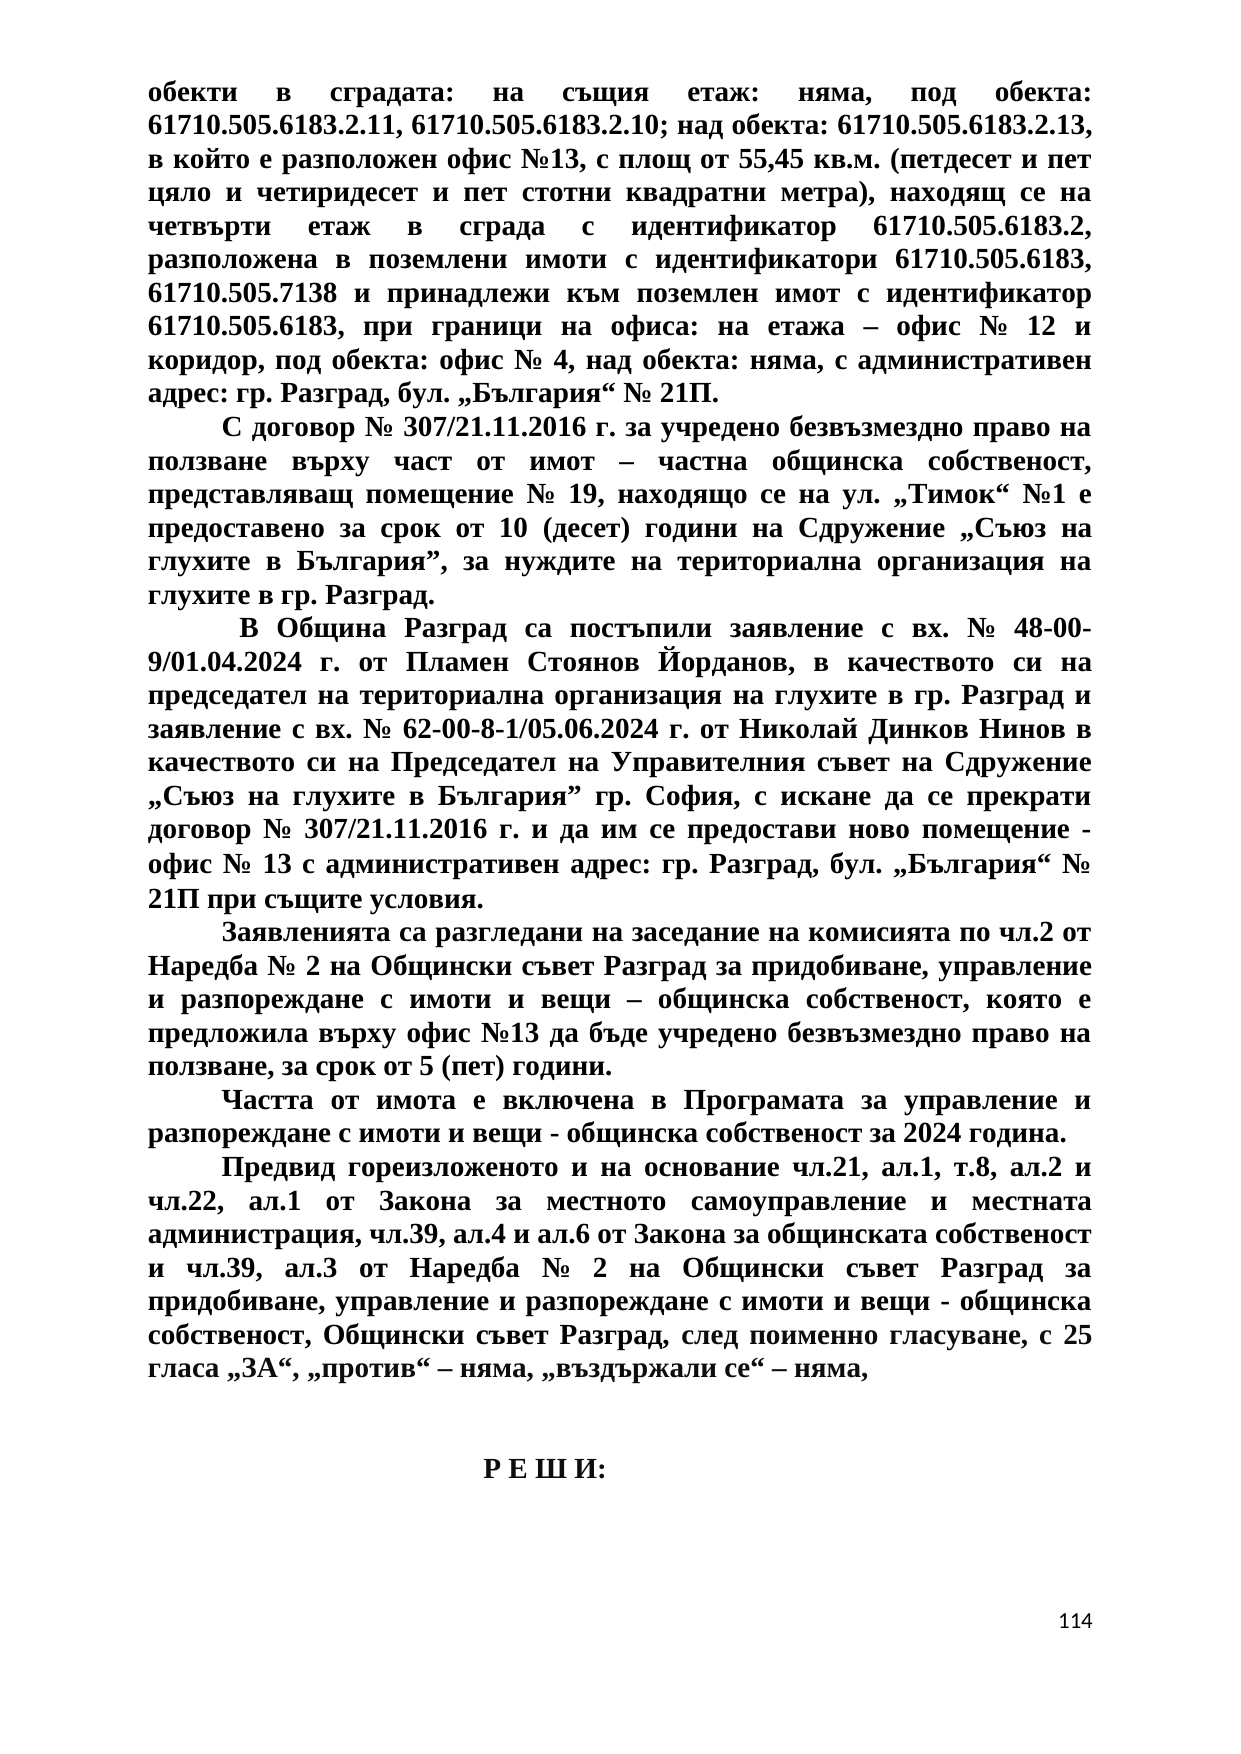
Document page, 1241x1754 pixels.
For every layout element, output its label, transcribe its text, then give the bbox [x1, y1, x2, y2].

text С договор № 307/21.11.2016 г. за учредено безвъзмездно право на ползване върху част от имот – частна общинска собственост, представляващ помещение № 19, находящо се на ул. „Тимок“ №1 е предоставено за срок от 10 (десет) години на Сдружение „Съюз на глухите в България”, за нуждите на териториална организация на глухите в гр. Разград. [148, 409, 1093, 610]
text обекти в сградата: на същия етаж: няма, под обекта: 61710.505.6183.2.11, 61710.505.6183.2.10; над обекта: 61710.505.6183.2.13, в който е разположен офис №13, с площ от 55,45 кв.м. (петдесет и пет цяло и четиридесет и пет стотни квадратни метра), находящ се на четвърти етаж в сграда с идентификатор 61710.505.6183.2, разположена в поземлени имоти с идентификатори 61710.505.6183, 61710.505.7138 и принадлежи към поземлен имот с идентификатор 61710.505.6183, при граници на офиса: на етажа – офис № 12 и коридор, под обекта: офис № 4, над обекта: няма, с административен адрес: гр. Разград, бул. „България“ № 21П. [148, 74, 1093, 409]
text Р Е Ш И: [148, 1451, 1093, 1484]
text В Община Разград са постъпили заявление с вх. № 48-00-9/01.04.2024 г. от Пламен Стоянов Йорданов, в качеството си на председател на териториална организация на глухите в гр. Разград и заявление с вх. № 62-00-8-1/05.06.2024 г. от Николай Динков Нинов в качеството си на Председател на Управителния съвет на Сдружение „Съюз на глухите в България” гр. София, с искане да се прекрати договор № 307/21.11.2016 г. и да им се предостави ново помещение - офис № 13 с административен адрес: гр. Разград, бул. „България“ № 21П при същите условия. [148, 610, 1093, 914]
text Заявленията са разгледани на заседание на комисията по чл.2 от Наредба № 2 на Общински съвет Разград за придобиване, управление и разпореждане с имоти и вещи – общинска собственост, която е предложила върху офис №13 да бъде учредено безвъзмездно право на ползване, за срок от 5 (пет) години. [148, 914, 1093, 1082]
text Частта от имота е включена в Програмата за управление и разпореждане с имоти и вещи - общинска собственост за 2024 година. [148, 1082, 1093, 1149]
text Предвид гореизложеното и на основание чл.21, ал.1, т.8, ал.2 и чл.22, ал.1 от Закона за местното самоуправление и местната администрация, чл.39, ал.4 и ал.6 от Закона за общинската собственост и чл.39, ал.3 от Наредба № 2 на Общински съвет Разград за придобиване, управление и разпореждане с имоти и вещи - общинска собственост, Общински съвет Разград, след поименно гласуване, с 25 гласа „ЗА“, „против“ – няма, „въздържали се“ – няма, [148, 1149, 1093, 1384]
